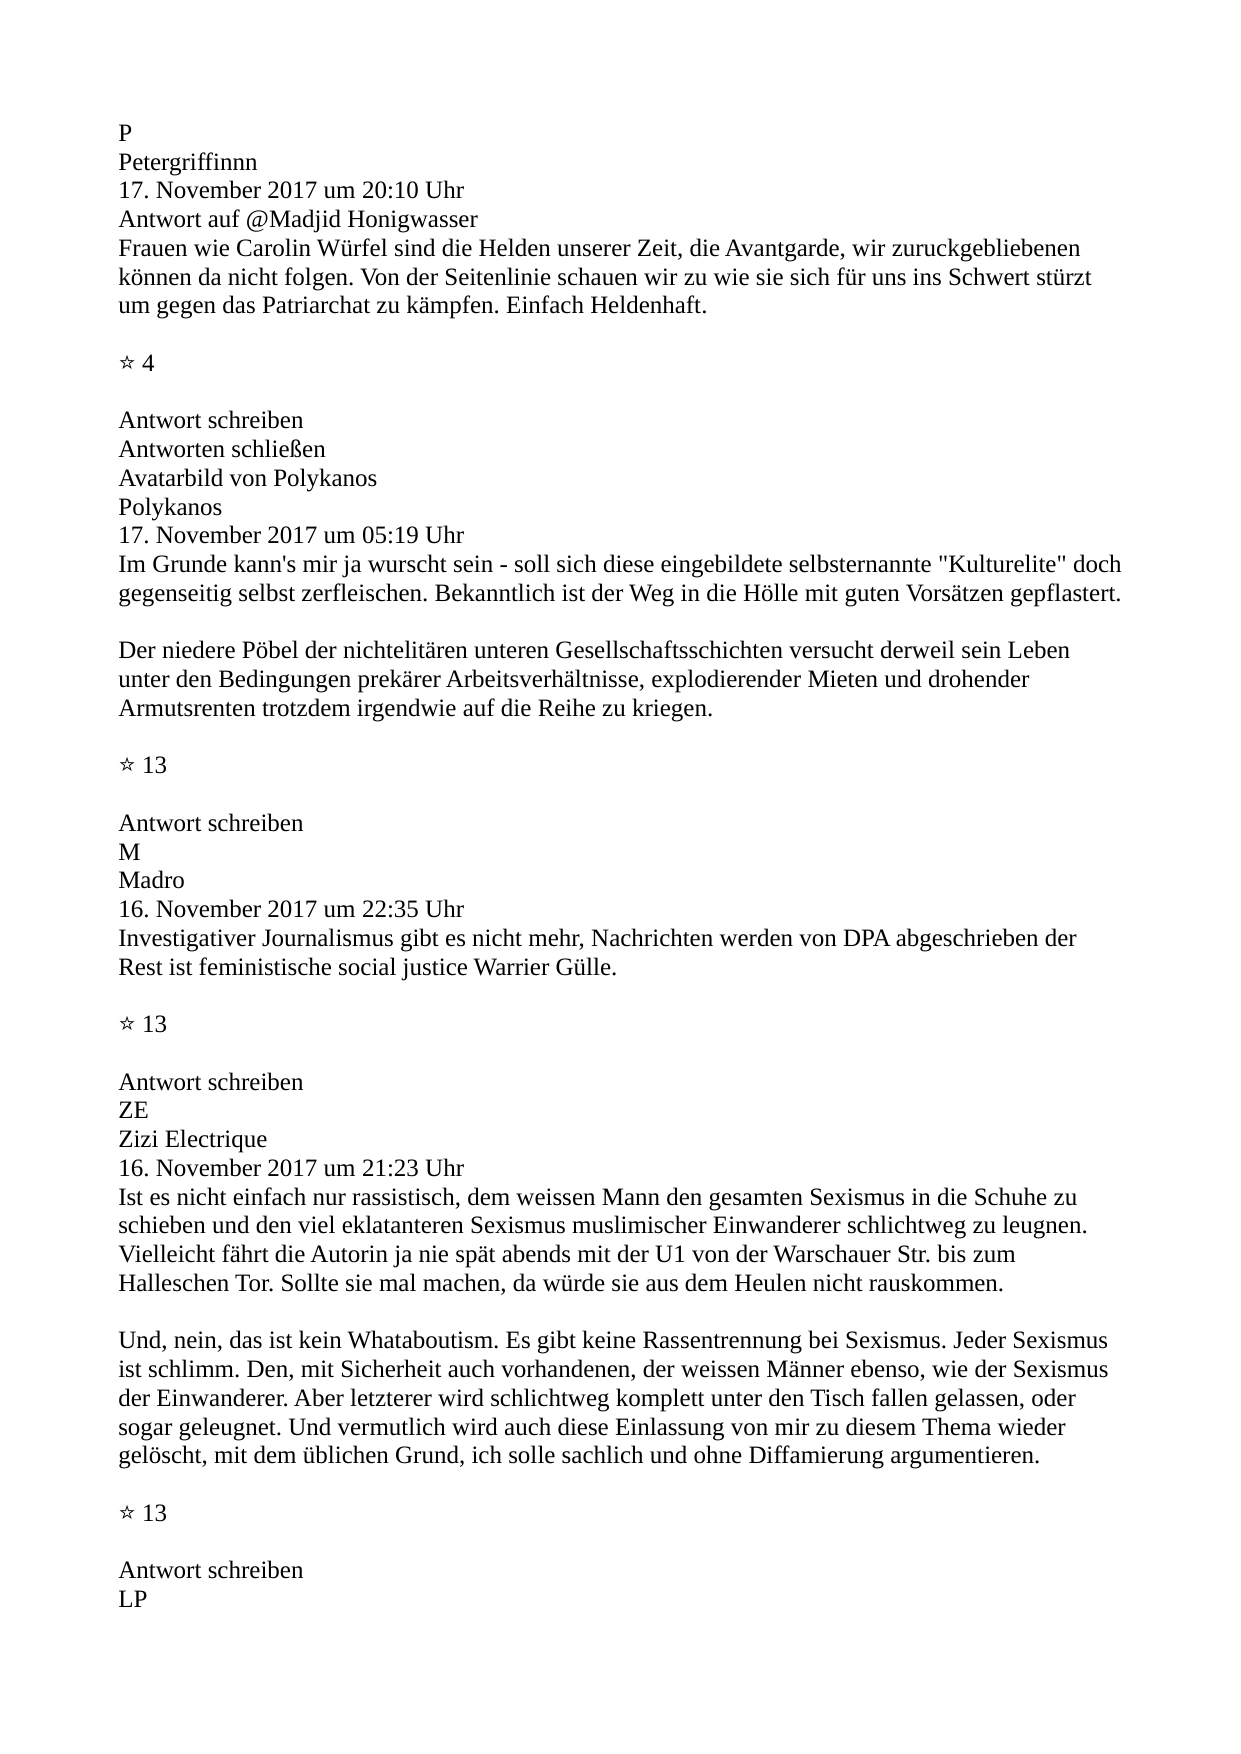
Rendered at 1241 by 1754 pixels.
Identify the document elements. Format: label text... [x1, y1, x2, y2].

text Polykanos [118, 492, 1122, 521]
text 17. November 2017 um 20:10 Uhr [118, 176, 1122, 204]
text Antwort schreiben [118, 406, 1122, 434]
text Madro [118, 866, 1122, 894]
text Ist es nicht einfach nur rassistisch, dem weissen Mann den gesamten Sexismus in die Schuhe zu schieben und den viel eklatanteren Sexismus muslimischer Einwanderer schlichtweg zu leugnen. Vielleicht fährt die Autorin ja nie spät abends mit der U1 von der Warschauer Str. bis zum Halleschen Tor. Sollte sie mal machen, da würde sie aus dem Heulen nicht rauskommen. [118, 1182, 1122, 1297]
text ⭐️ 13 [118, 751, 1122, 779]
text Antwort auf @Madjid Honigwasser [118, 204, 1122, 233]
text Antwort schreiben [118, 808, 1122, 837]
text LP [118, 1584, 1122, 1613]
text 16. November 2017 um 22:35 Uhr [118, 894, 1122, 923]
text Frauen wie Carolin Würfel sind die Helden unserer Zeit, die Avantgarde, wir zuruckgebliebenen können da nicht folgen. Von der Seitenlinie schauen wir zu wie sie sich für uns ins Schwert stürzt um gegen das Patriarchat zu kämpfen. Einfach Heldenhaft. [118, 233, 1122, 319]
text Der niedere Pöbel der nichtelitären unteren Gesellschaftsschichten versucht derweil sein Leben unter den Bedingungen prekärer Arbeitsverhältnisse, explodierender Mieten und drohender Armutsrenten trotzdem irgendwie auf die Reihe zu kriegen. [118, 636, 1122, 722]
text Zizi Electrique [118, 1124, 1122, 1153]
text Antwort schreiben [118, 1556, 1122, 1584]
text ⭐️ 13 [118, 1009, 1122, 1038]
text ZE [118, 1096, 1122, 1124]
text ⭐️ 4 [118, 348, 1122, 377]
text Im Grunde kann's mir ja wurscht sein - soll sich diese eingebildete selbsternannte "Kulturelite" doch gegenseitig selbst zerfleischen. Bekanntlich ist der Weg in die Hölle mit guten Vorsätzen gepflastert. [118, 549, 1122, 607]
text 16. November 2017 um 21:23 Uhr [118, 1153, 1122, 1182]
text Investigativer Journalismus gibt es nicht mehr, Nachrichten werden von DPA abgeschrieben der Rest ist feministische social justice Warrier Gülle. [118, 923, 1122, 981]
text Avatarbild von Polykanos [118, 463, 1122, 492]
text 17. November 2017 um 05:19 Uhr [118, 521, 1122, 549]
text Antworten schließen [118, 434, 1122, 463]
text Petergriffinnn [118, 147, 1122, 176]
text ⭐️ 13 [118, 1498, 1122, 1527]
text Und, nein, das ist kein Whataboutism. Es gibt keine Rassentrennung bei Sexismus. Jeder Sexismus ist schlimm. Den, mit Sicherheit auch vorhandenen, der weissen Männer ebenso, wie der Sexismus der Einwanderer. Aber letzterer wird schlichtweg komplett unter den Tisch fallen gelassen, oder sogar geleugnet. Und vermutlich wird auch diese Einlassung von mir zu diesem Thema wieder gelöscht, mit dem üblichen Grund, ich solle sachlich und ohne Diffamierung argumentieren. [118, 1326, 1122, 1469]
text Antwort schreiben [118, 1067, 1122, 1096]
text P [118, 118, 1122, 147]
text M [118, 837, 1122, 866]
